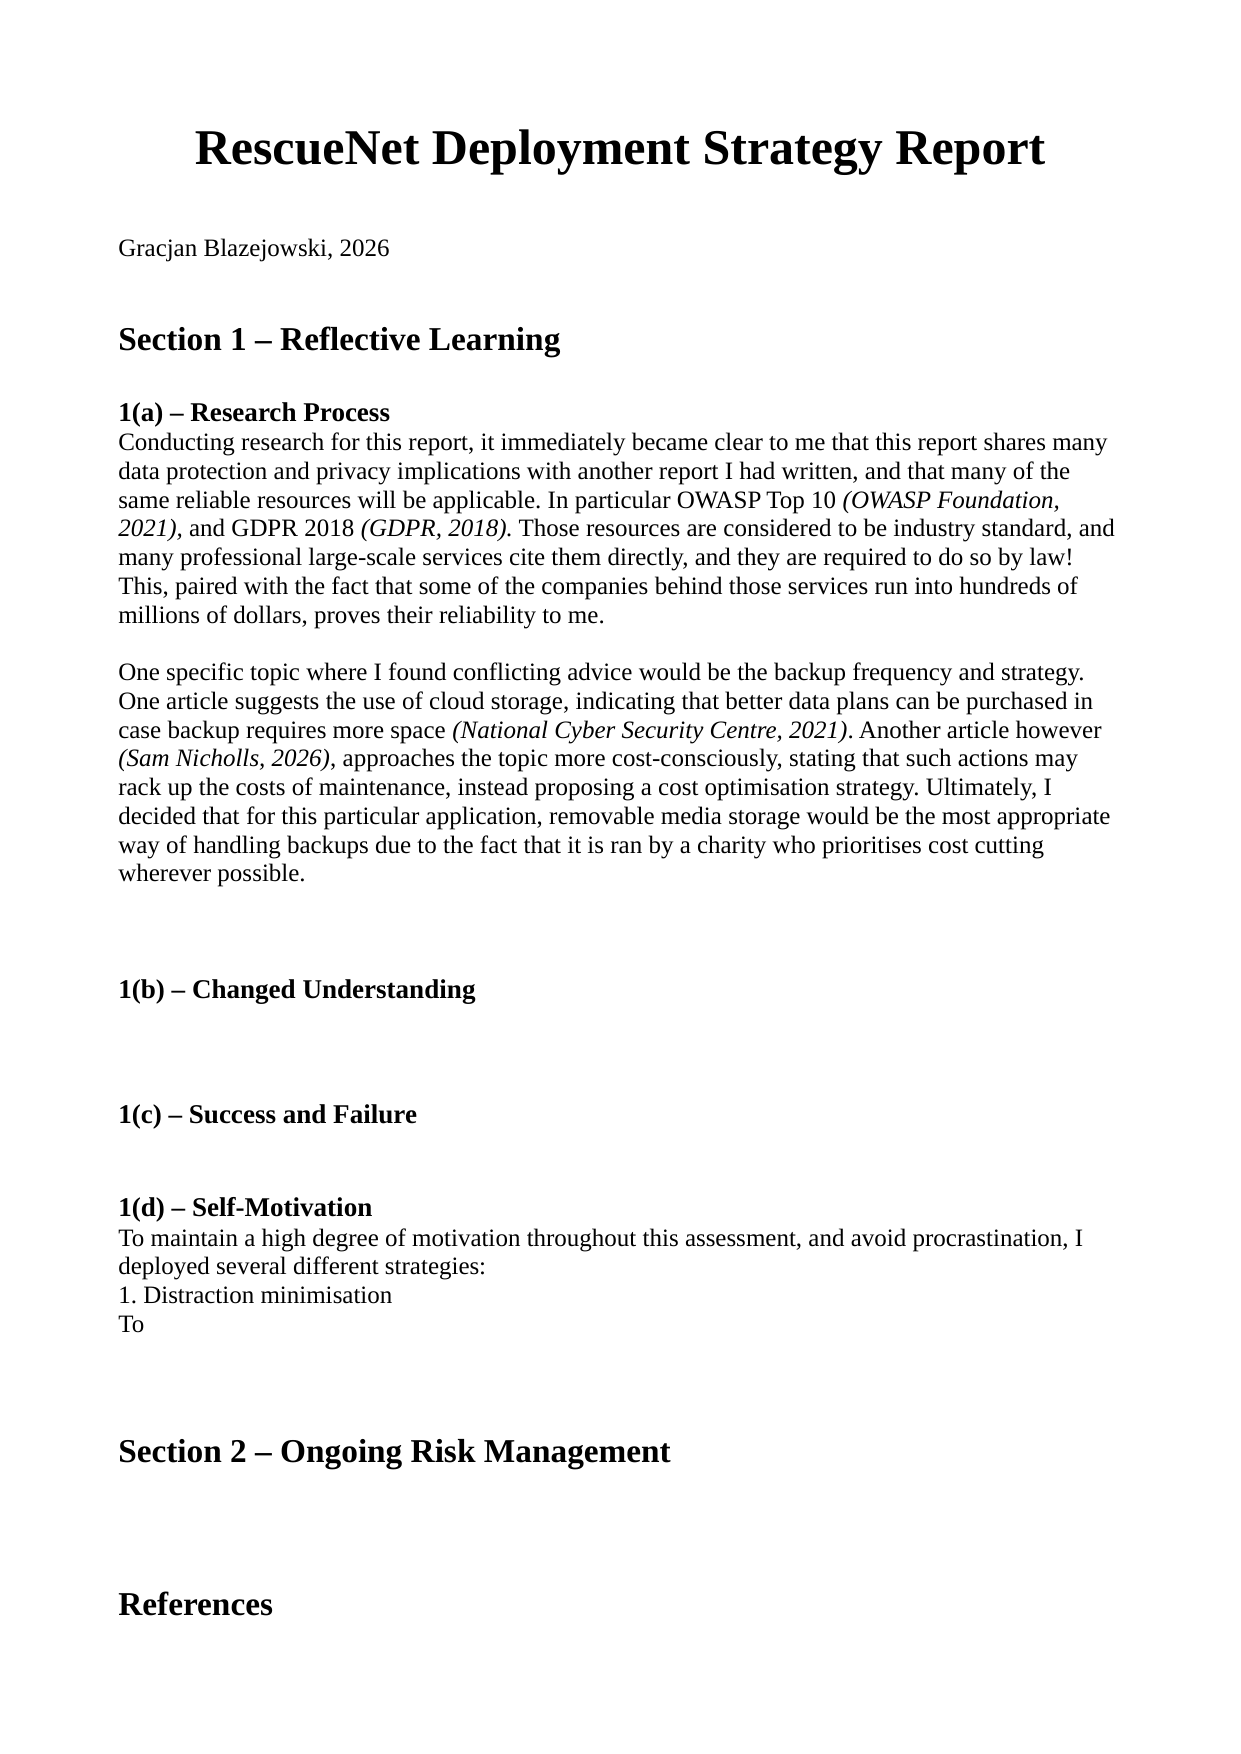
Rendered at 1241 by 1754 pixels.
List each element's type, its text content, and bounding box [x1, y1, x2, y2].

text References [118, 1584, 1122, 1623]
text RescueNet Deployment Strategy Report [118, 118, 1122, 176]
text One specific topic where I found conflicting advice would be the backup frequency and strategy. One article suggests the use of cloud storage, indicating that better data plans can be purchased in case backup requires more space (National Cyber Security Centre, 2021). Another article however (Sam Nicholls, 2026), approaches the topic more cost-consciously, stating that such actions may rack up the costs of maintenance, instead proposing a cost optimisation strategy. Ultimately, I decided that for this particular application, removable media storage would be the most appropriate way of handling backups due to the fact that it is ran by a charity who prioritises cost cutting wherever possible. [118, 657, 1122, 887]
text Gracjan Blazejowski, 2026 [118, 233, 1122, 262]
text 1(b) – Changed Understanding [118, 973, 1122, 1004]
text To maintain a high degree of motivation throughout this assessment, and avoid procrastination, I deployed several different strategies: [118, 1223, 1122, 1280]
text This, paired with the fact that some of the companies behind those services run into hundreds of millions of dollars, proves their reliability to me. [118, 571, 1122, 628]
text 1(c) – Success and Failure [118, 1098, 1122, 1129]
text 1(d) – Self-Motivation [118, 1191, 1122, 1223]
text Section 1 – Reflective Learning [118, 319, 1122, 358]
text Conducting research for this report, it immediately became clear to me that this report shares many data protection and privacy implications with another report I had written, and that many of the same reliable resources will be applicable. In particular OWASP Top 10 (OWASP Foundation, 2021), and GDPR 2018 (GDPR, 2018). Those resources are considered to be industry standard, and many professional large-scale services cite them directly, and they are required to do so by law! [118, 427, 1122, 571]
text To [118, 1309, 1122, 1338]
text 1(a) – Research Process [118, 396, 1122, 427]
text Section 2 – Ongoing Risk Management [118, 1431, 1122, 1469]
text 1. Distraction minimisation [118, 1280, 1122, 1309]
